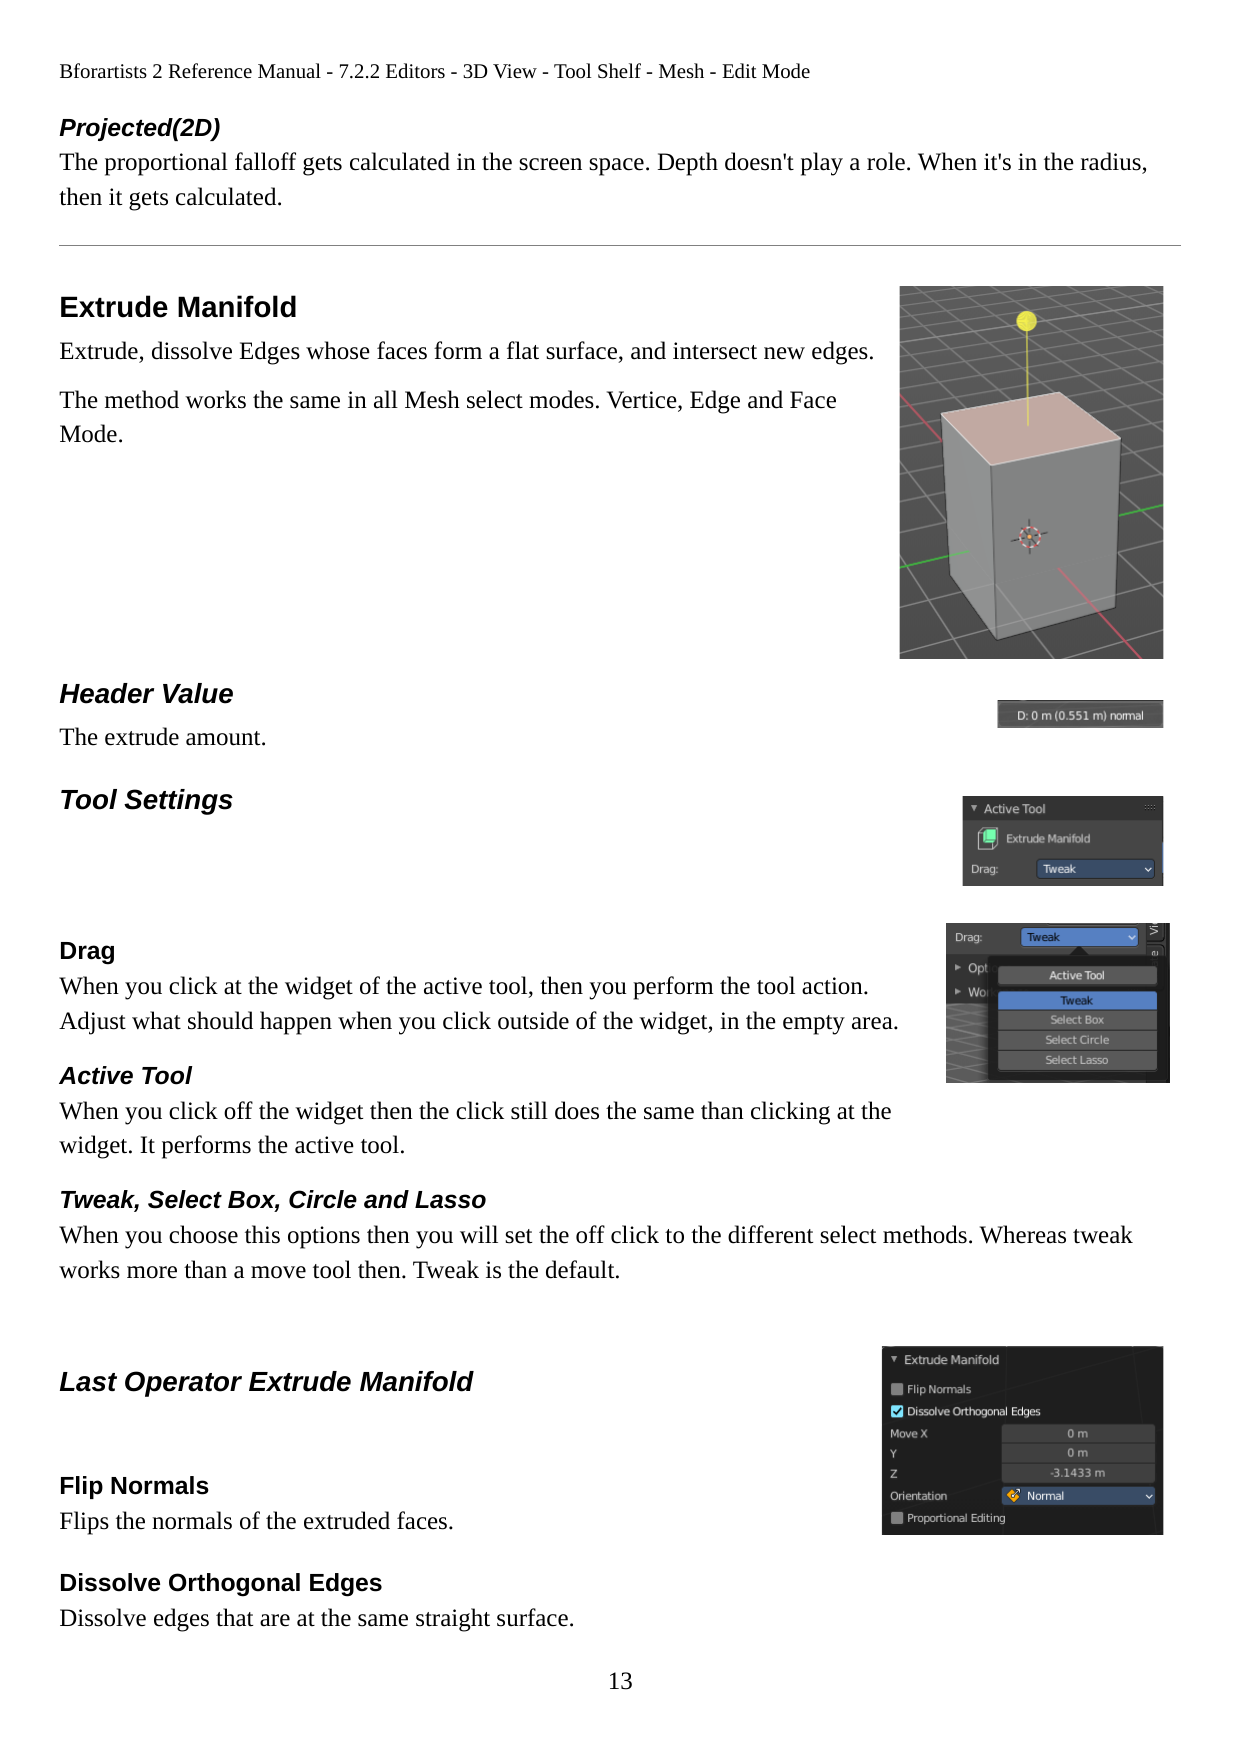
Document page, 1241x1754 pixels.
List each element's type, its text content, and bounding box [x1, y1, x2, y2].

subtitle Last Operator Extrude Manifold [59, 1366, 881, 1397]
subtitle Tool Settings [59, 783, 1181, 815]
subtitle Extrude Manifold [59, 290, 899, 323]
picture [881, 1346, 1164, 1535]
subtitle Flip Normals [59, 1471, 881, 1500]
picture [946, 923, 1170, 1083]
subtitle Projected(2D) [59, 113, 1181, 141]
subtitle Drag [59, 936, 946, 965]
picture [962, 796, 1164, 886]
subtitle Dissolve Orthogonal Edges [59, 1568, 1181, 1596]
text When you click at the widget of the active tool, then you perform the tool action. Adjust what should happen when you click outside of the widget, in the empty area. [59, 971, 946, 1034]
subtitle [1164, 290, 1181, 323]
subtitle Header Value [59, 677, 1181, 709]
subtitle Tweak, Select Box, Circle and Lasso [59, 1186, 1181, 1214]
text When you choose this options then you will set the off click to the different select methods. Whereas tweak works more than a move tool then. Tweak is the default. [59, 1220, 1181, 1284]
subtitle [1164, 1471, 1181, 1500]
text Flips the normals of the extruded faces. [59, 1506, 881, 1535]
text Dissolve edges that are at the same straight surface. [59, 1603, 1181, 1631]
text The method works the same in all Mesh select modes. Vertice, Edge and Face Mode. [59, 385, 899, 448]
picture [899, 286, 1164, 659]
text The proportional falloff gets calculated in the screen space. Depth doesn't play a role. When it's in the radius, then it gets calculated. [59, 147, 1181, 211]
subtitle [1170, 936, 1181, 965]
text Extrude, dissolve Edges whose faces form a flat surface, and intersect new edges. [59, 336, 899, 365]
text The extrude amount. [59, 722, 1181, 750]
text When you click off the widget then the click still does the same than clicking at the widget. It performs the active tool. [59, 1096, 1181, 1159]
subtitle Active Tool [59, 1061, 1181, 1089]
picture [997, 700, 1164, 728]
